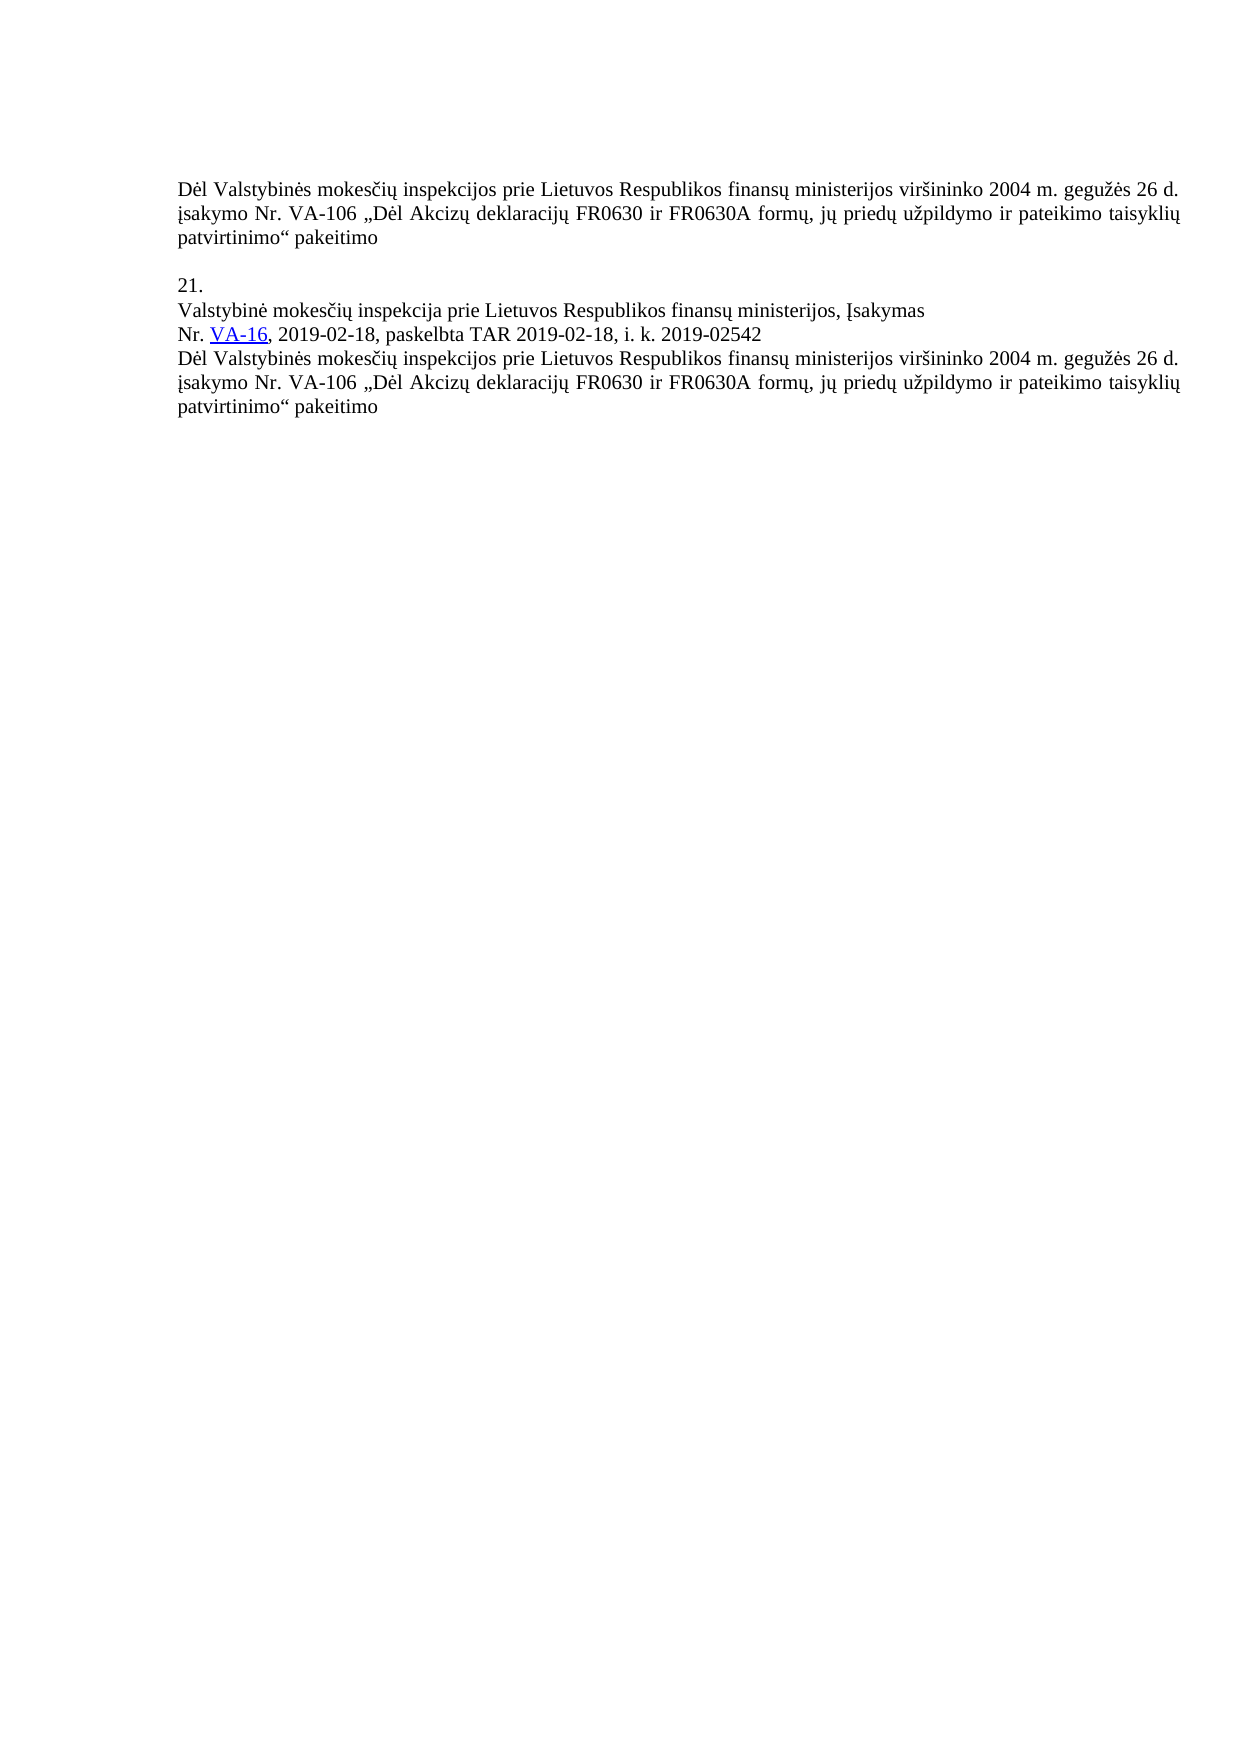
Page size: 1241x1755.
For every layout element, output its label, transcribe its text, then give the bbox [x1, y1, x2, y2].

text 21. [177, 273, 1181, 297]
text Nr. VA-16, 2019-02-18, paskelbta TAR 2019-02-18, i. k. 2019-02542 [177, 322, 1181, 346]
text Dėl Valstybinės mokesčių inspekcijos prie Lietuvos Respublikos finansų ministerijos viršininko 2004 m. gegužės 26 d. įsakymo Nr. VA-106 „Dėl Akcizų deklaracijų FR0630 ir FR0630A formų, jų priedų užpildymo ir pateikimo taisyklių patvirtinimo“ pakeitimo [177, 177, 1181, 249]
text Dėl Valstybinės mokesčių inspekcijos prie Lietuvos Respublikos finansų ministerijos viršininko 2004 m. gegužės 26 d. įsakymo Nr. VA-106 „Dėl Akcizų deklaracijų FR0630 ir FR0630A formų, jų priedų užpildymo ir pateikimo taisyklių patvirtinimo“ pakeitimo [177, 346, 1181, 418]
text Valstybinė mokesčių inspekcija prie Lietuvos Respublikos finansų ministerijos, Įsakymas [177, 297, 1181, 322]
